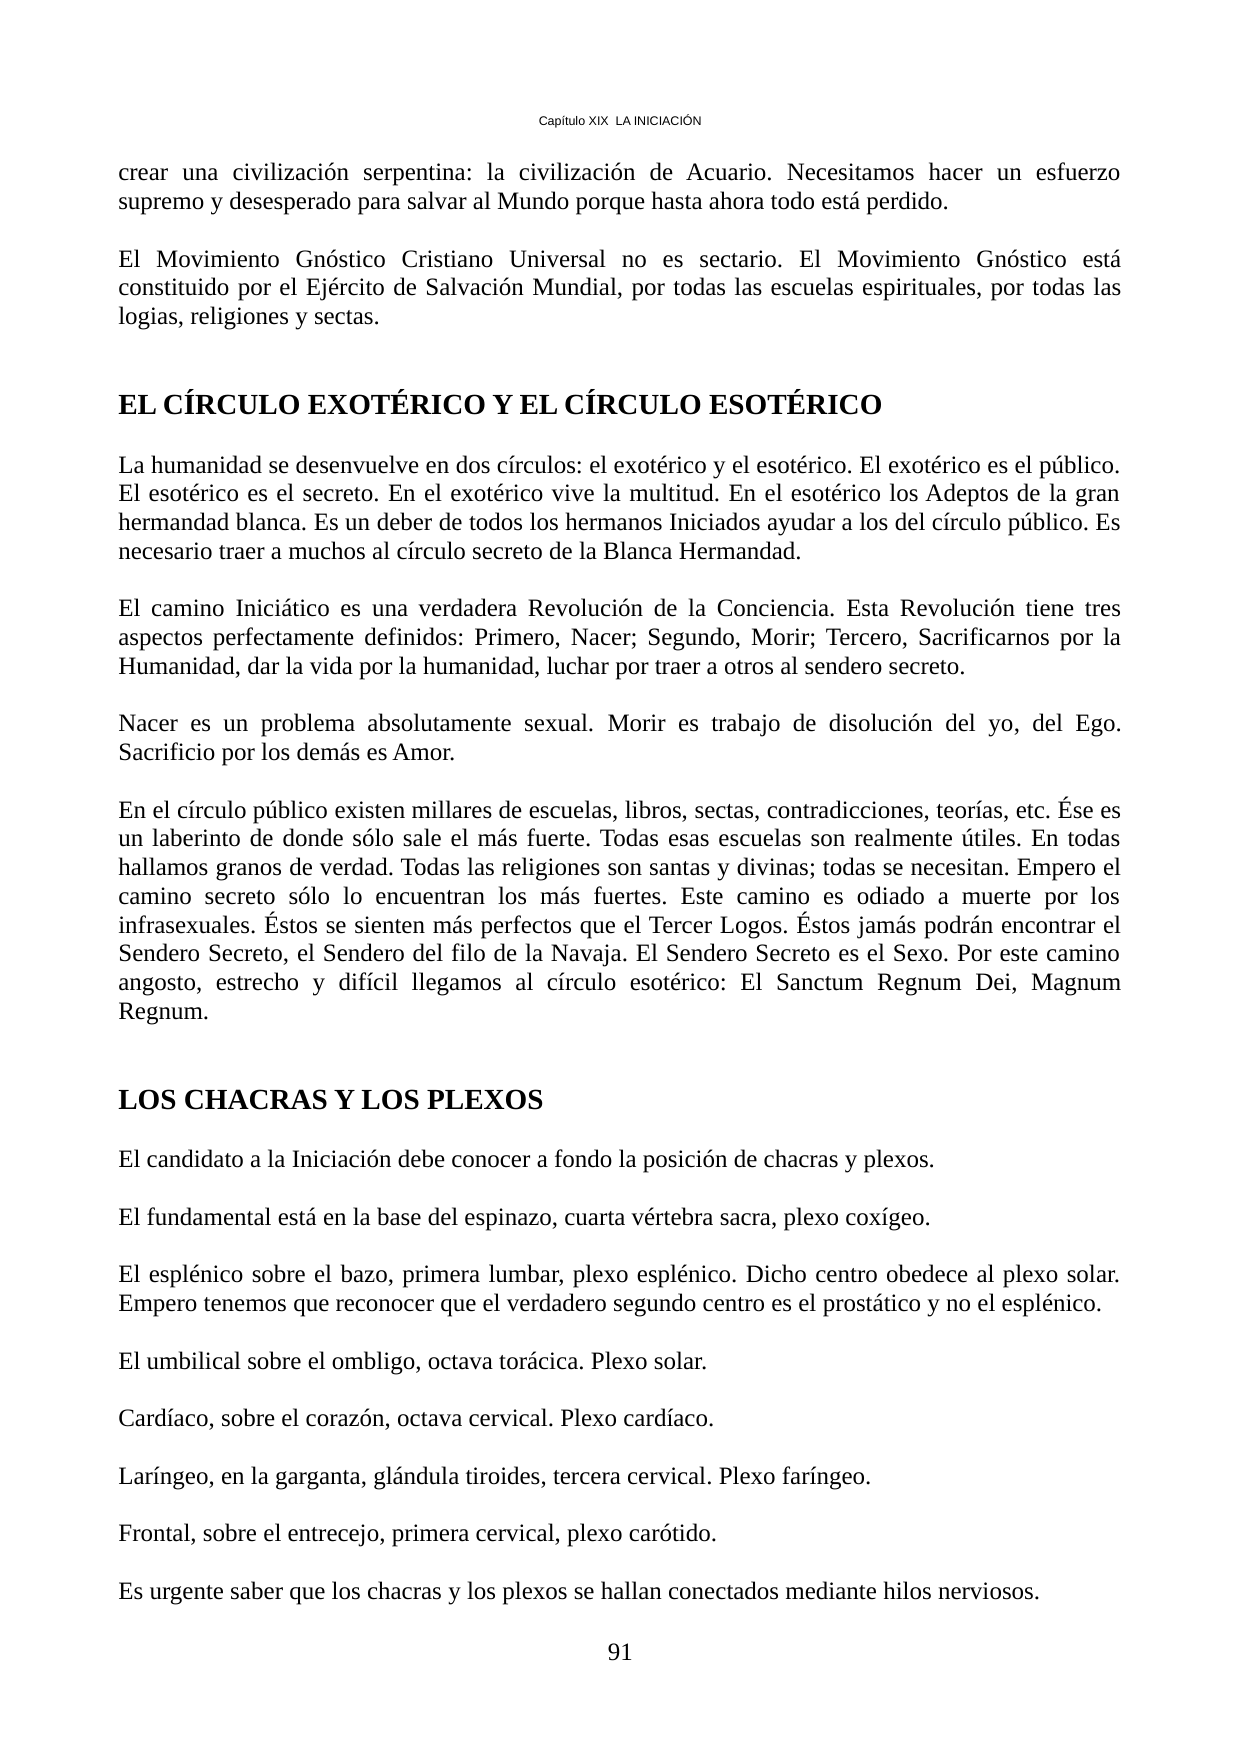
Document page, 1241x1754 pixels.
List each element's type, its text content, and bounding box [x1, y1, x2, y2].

subtitle LOS CHACRAS Y LOS PLEXOS [118, 1082, 1122, 1116]
text El fundamental está en la base del espinazo, cuarta vértebra sacra, plexo coxígeo. [118, 1202, 1122, 1231]
text El umbilical sobre el ombligo, octava torácica. Plexo solar. [118, 1346, 1122, 1374]
text Es urgente saber que los chacras y los plexos se hallan conectados mediante hilos nerviosos. [118, 1576, 1122, 1604]
text Frontal, sobre el entrecejo, primera cervical, plexo carótido. [118, 1518, 1122, 1547]
text El Movimiento Gnóstico Cristiano Universal no es sectario. El Movimiento Gnóstico está constituido por el Ejército de Salvación Mundial, por todas las escuelas espirituales, por todas las logias, religiones y sectas. [118, 244, 1122, 330]
text crear una civilización serpentina: la civilización de Acuario. Necesitamos hacer un esfuerzo supremo y desesperado para salvar al Mundo porque hasta ahora todo está perdido. [118, 157, 1122, 215]
text Laríngeo, en la garganta, glándula tiroides, tercera cervical. Plexo faríngeo. [118, 1461, 1122, 1489]
subtitle EL CÍRCULO EXOTÉRICO Y EL CÍRCULO ESOTÉRICO [118, 387, 1122, 421]
text La humanidad se desenvuelve en dos círculos: el exotérico y el esotérico. El exotérico es el público. El esotérico es el secreto. En el exotérico vive la multitud. En el esotérico los Adeptos de la gran hermandad blanca. Es un deber de todos los hermanos Iniciados ayudar a los del círculo público. Es necesario traer a muchos al círculo secreto de la Blanca Hermandad. [118, 450, 1122, 565]
text El esplénico sobre el bazo, primera lumbar, plexo esplénico. Dicho centro obedece al plexo solar. Empero tenemos que reconocer que el verdadero segundo centro es el prostático y no el esplénico. [118, 1259, 1122, 1317]
text El camino Iniciático es una verdadera Revolución de la Conciencia. Esta Revolución tiene tres aspectos perfectamente definidos: Primero, Nacer; Segundo, Morir; Tercero, Sacrificarnos por la Humanidad, dar la vida por la humanidad, luchar por traer a otros al sendero secreto. [118, 593, 1122, 680]
text Nacer es un problema absolutamente sexual. Morir es trabajo de disolución del yo, del Ego. Sacrificio por los demás es Amor. [118, 708, 1122, 766]
text En el círculo público existen millares de escuelas, libros, sectas, contradicciones, teorías, etc. Ése es un laberinto de donde sólo sale el más fuerte. Todas esas escuelas son realmente útiles. En todas hallamos granos de verdad. Todas las religiones son santas y divinas; todas se necesitan. Empero el camino secreto sólo lo encuentran los más fuertes. Este camino es odiado a muerte por los infrasexuales. Éstos se sienten más perfectos que el Tercer Logos. Éstos jamás podrán encontrar el Sendero Secreto, el Sendero del filo de la Navaja. El Sendero Secreto es el Sexo. Por este camino angosto, estrecho y difícil llegamos al círculo esotérico: El Sanctum Regnum Dei, Magnum Regnum. [118, 795, 1122, 1025]
text El candidato a la Iniciación debe conocer a fondo la posición de chacras y plexos. [118, 1144, 1122, 1173]
text Cardíaco, sobre el corazón, octava cervical. Plexo cardíaco. [118, 1403, 1122, 1432]
